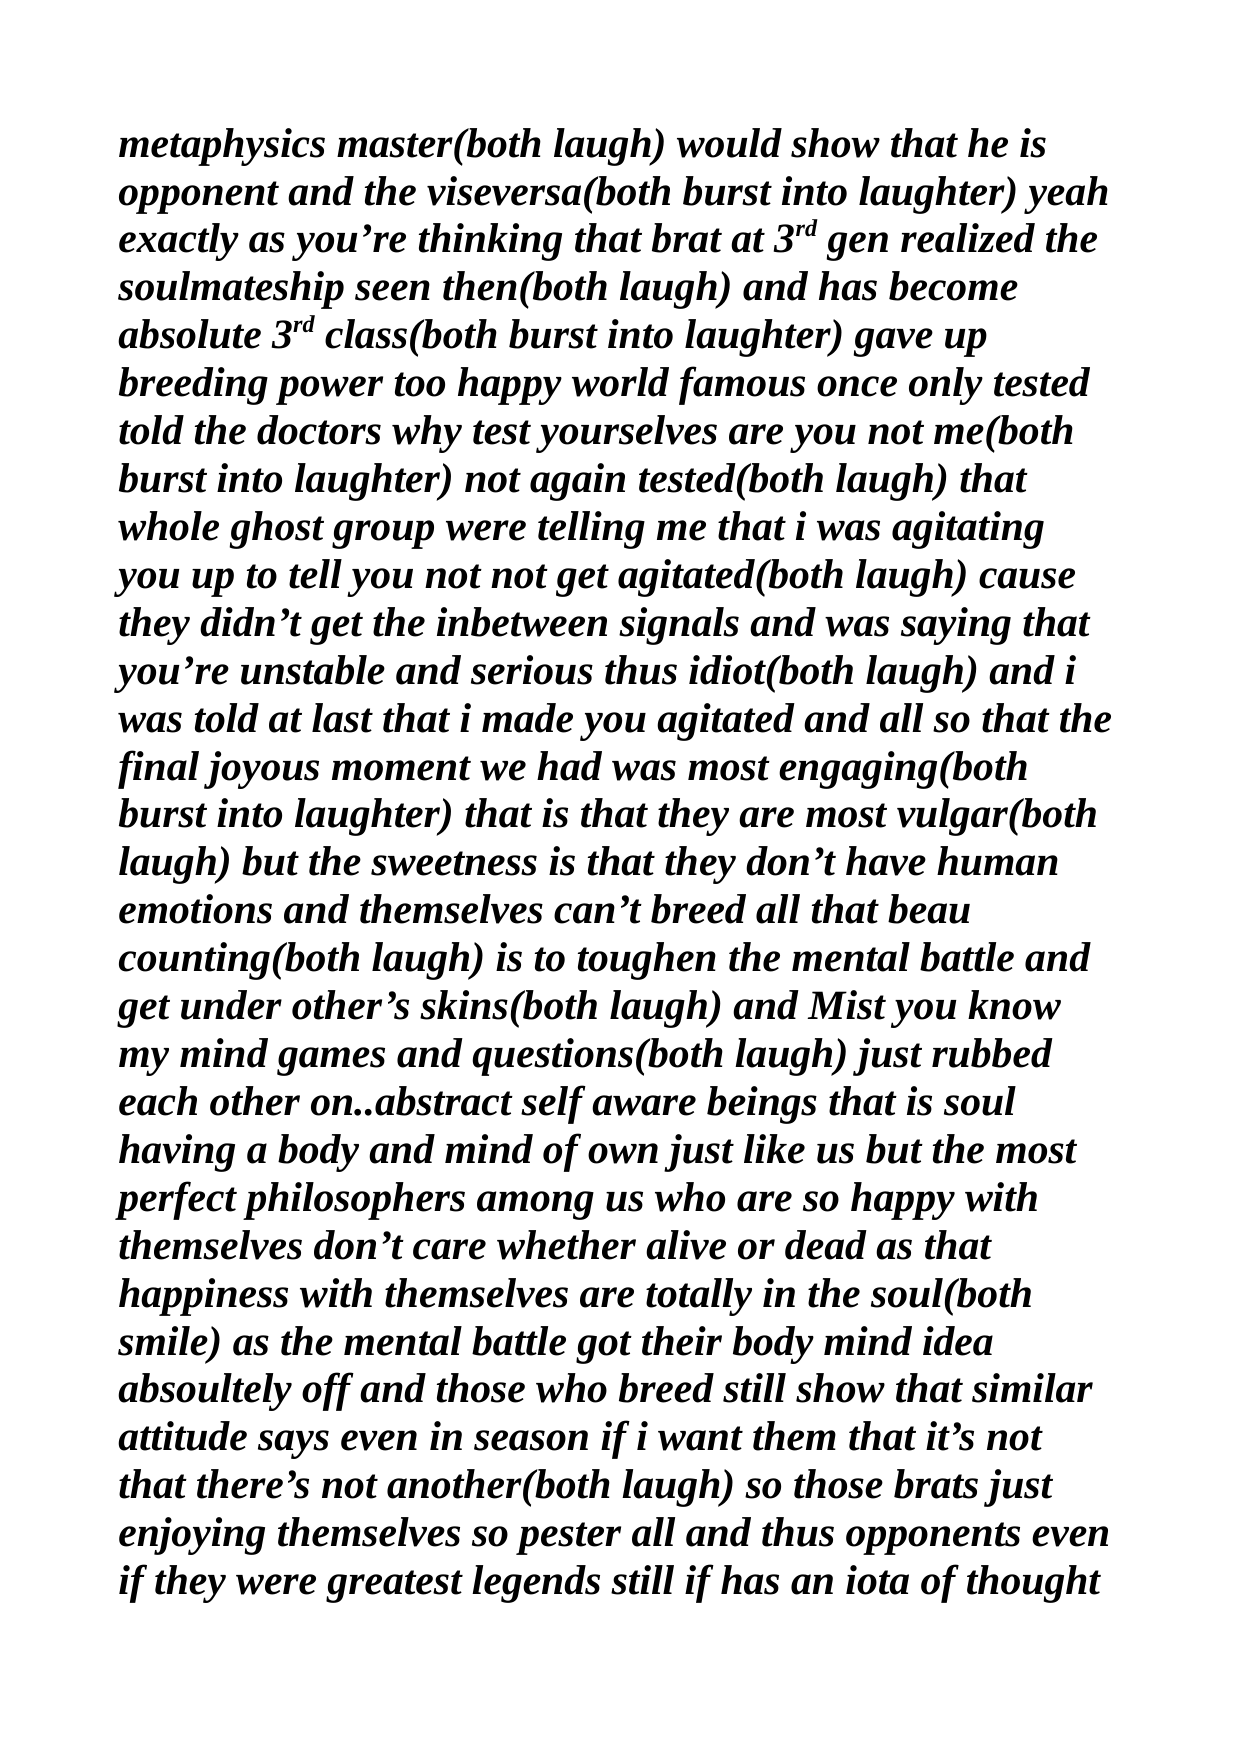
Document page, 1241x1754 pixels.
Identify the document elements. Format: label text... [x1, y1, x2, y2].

text metaphysics master(both laugh) would show that he is opponent and the viseversa(both burst into laughter) yeah exactly as you’re thinking that brat at 3rd gen realized the soulmateship seen then(both laugh) and has become absolute 3rd class(both burst into laughter) gave up breeding power too happy world famous once only tested told the doctors why test yourselves are you not me(both burst into laughter) not again tested(both laugh) that whole ghost group were telling me that i was agitating you up to tell you not not get agitated(both laugh) cause they didn’t get the inbetween signals and was saying that you’re unstable and serious thus idiot(both laugh) and i was told at last that i made you agitated and all so that the final joyous moment we had was most engaging(both burst into laughter) that is that they are most vulgar(both laugh) but the sweetness is that they don’t have human emotions and themselves can’t breed all that beau counting(both laugh) is to toughen the mental battle and get under other’s skins(both laugh) and Mist you know my mind games and questions(both laugh) just rubbed each other on..abstract self aware beings that is soul having a body and mind of own just like us but the most perfect philosophers among us who are so happy with themselves don’t care whether alive or dead as that happiness with themselves are totally in the soul(both smile) as the mental battle got their body mind idea absoultely off and those who breed still show that similar attitude says even in season if i want them that it’s not that there’s not another(both laugh) so those brats just enjoying themselves so pester all and thus opponents even if they were greatest legends still if has an iota of thought [118, 118, 1122, 1603]
